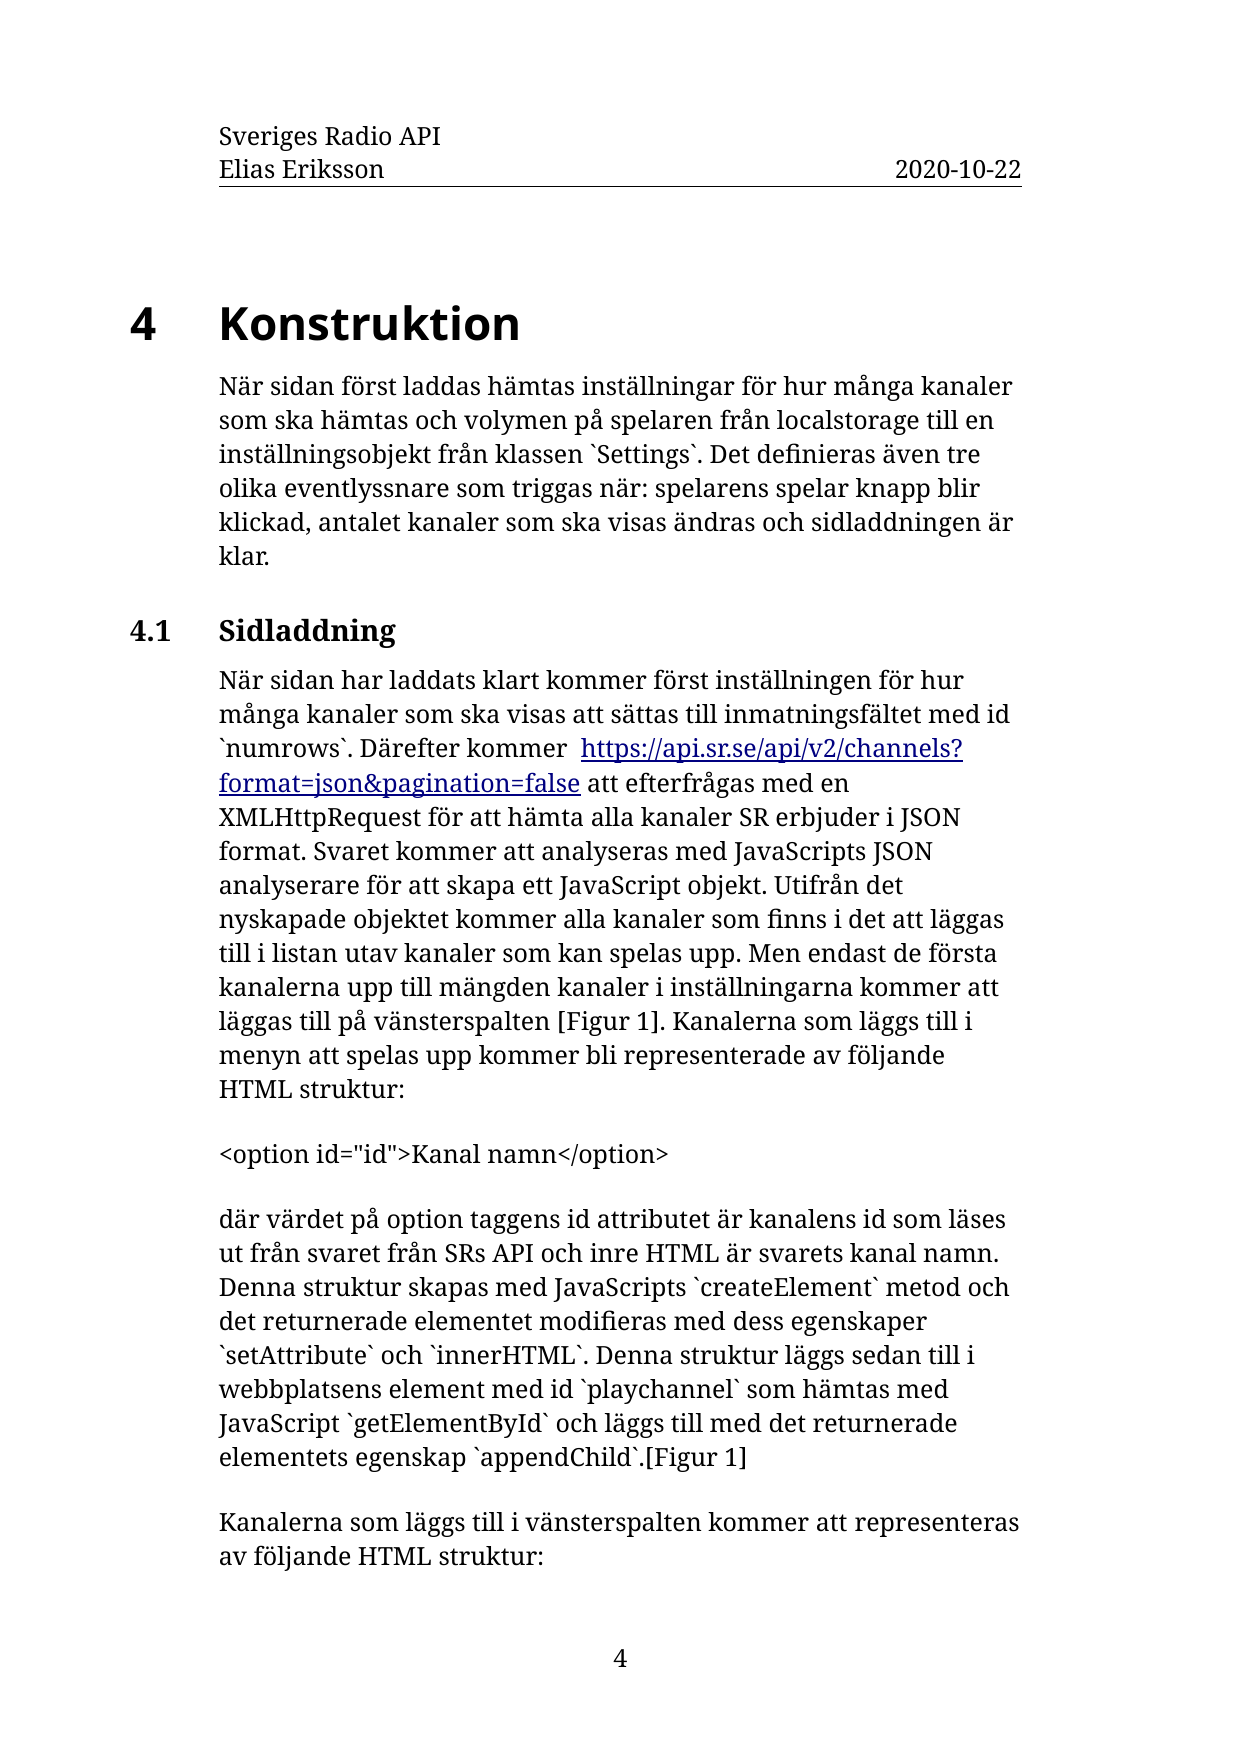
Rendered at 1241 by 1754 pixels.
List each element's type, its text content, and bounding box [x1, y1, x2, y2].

subtitle Sidladdning [130, 610, 1022, 650]
text där värdet på option taggens id attributet är kanalens id som läses ut från svaret från SRs API och inre HTML är svarets kanal namn. Denna struktur skapas med JavaScripts `createElement` metod och det returnerade elementet modifieras med dess egenskaper `setAttribute` och `innerHTML`. Denna struktur läggs sedan till i webbplatsens element med id `playchannel` som hämtas med JavaScript `getElementById` och läggs till med det returnerade elementets egenskap `appendChild`.[Figur 1] [218, 1201, 1022, 1474]
text När sidan har laddats klart kommer först inställningen för hur många kanaler som ska visas att sättas till inmatningsfältet med id `numrows`. Därefter kommer https://api.sr.se/api/v2/channels?format=json&pagination=false att efterfrågas med en XMLHttpRequest för att hämta alla kanaler SR erbjuder i JSON format. Svaret kommer att analyseras med JavaScripts JSON analyserare för att skapa ett JavaScript objekt. Utifrån det nyskapade objektet kommer alla kanaler som finns i det att läggas till i listan utav kanaler som kan spelas upp. Men endast de första kanalerna upp till mängden kanaler i inställningarna kommer att läggas till på vänsterspalten [Figur 1]. Kanalerna som läggs till i menyn att spelas upp kommer bli representerade av följande HTML struktur: [218, 663, 1022, 1106]
text Kanalerna som läggs till i vänsterspalten kommer att representeras av följande HTML struktur: [218, 1504, 1022, 1573]
subtitle Konstruktion [130, 291, 1022, 353]
text <option id="id">Kanal namn</option> [218, 1137, 1022, 1171]
text När sidan först laddas hämtas inställningar för hur många kanaler som ska hämtas och volymen på spelaren från localstorage till en inställningsobjekt från klassen `Settings`. Det definieras även tre olika eventlyssnare som triggas när: spelarens spelar knapp blir klickad, antalet kanaler som ska visas ändras och sidladdningen är klar. [218, 369, 1022, 573]
